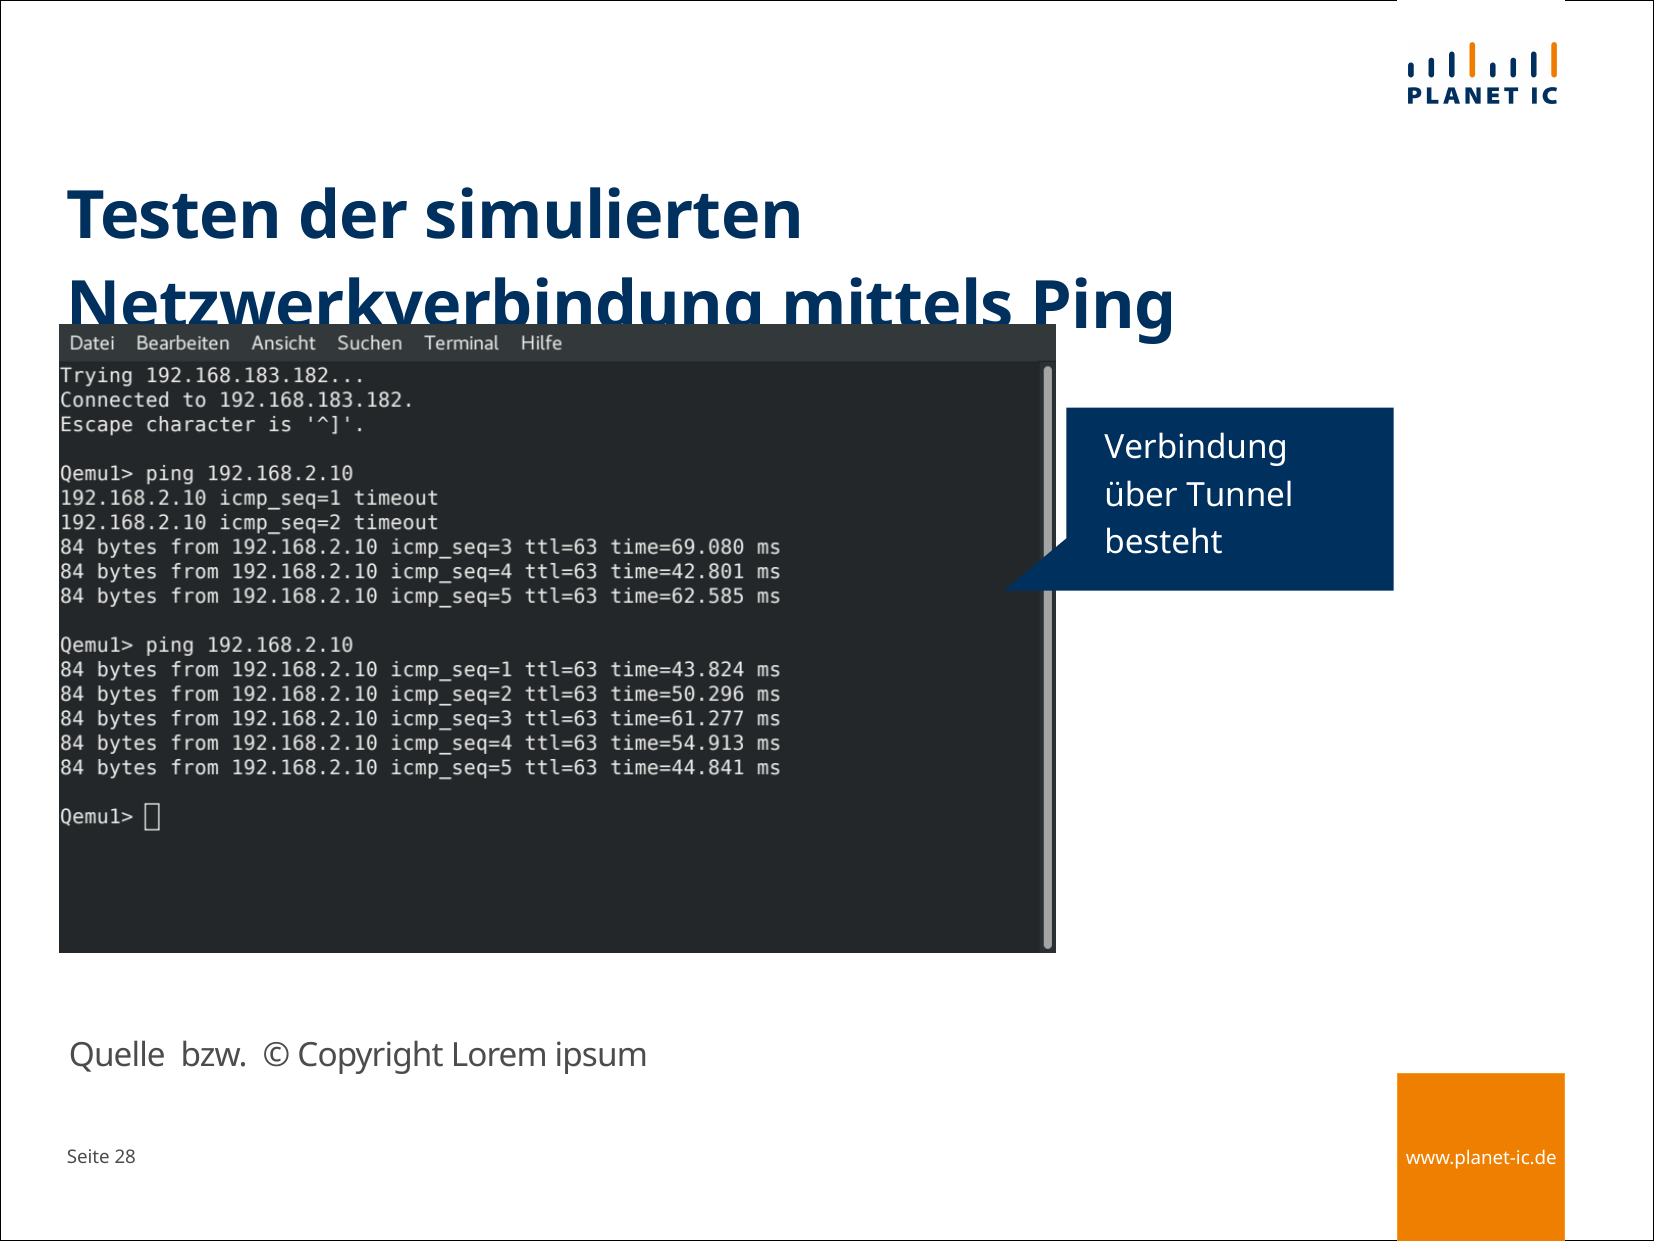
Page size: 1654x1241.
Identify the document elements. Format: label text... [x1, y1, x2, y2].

picture [59, 324, 1056, 953]
text_box Testen der simulierten Netzwerkverbindung mittels Ping [66, 166, 1332, 231]
text_box Verbindung über Tunnel besteht [1104, 421, 1359, 573]
picture [1408, 42, 1557, 104]
text_box [1003, 407, 1394, 591]
text_box Quelle bzw. © Copyright Lorem ipsum [68, 1027, 1047, 1087]
